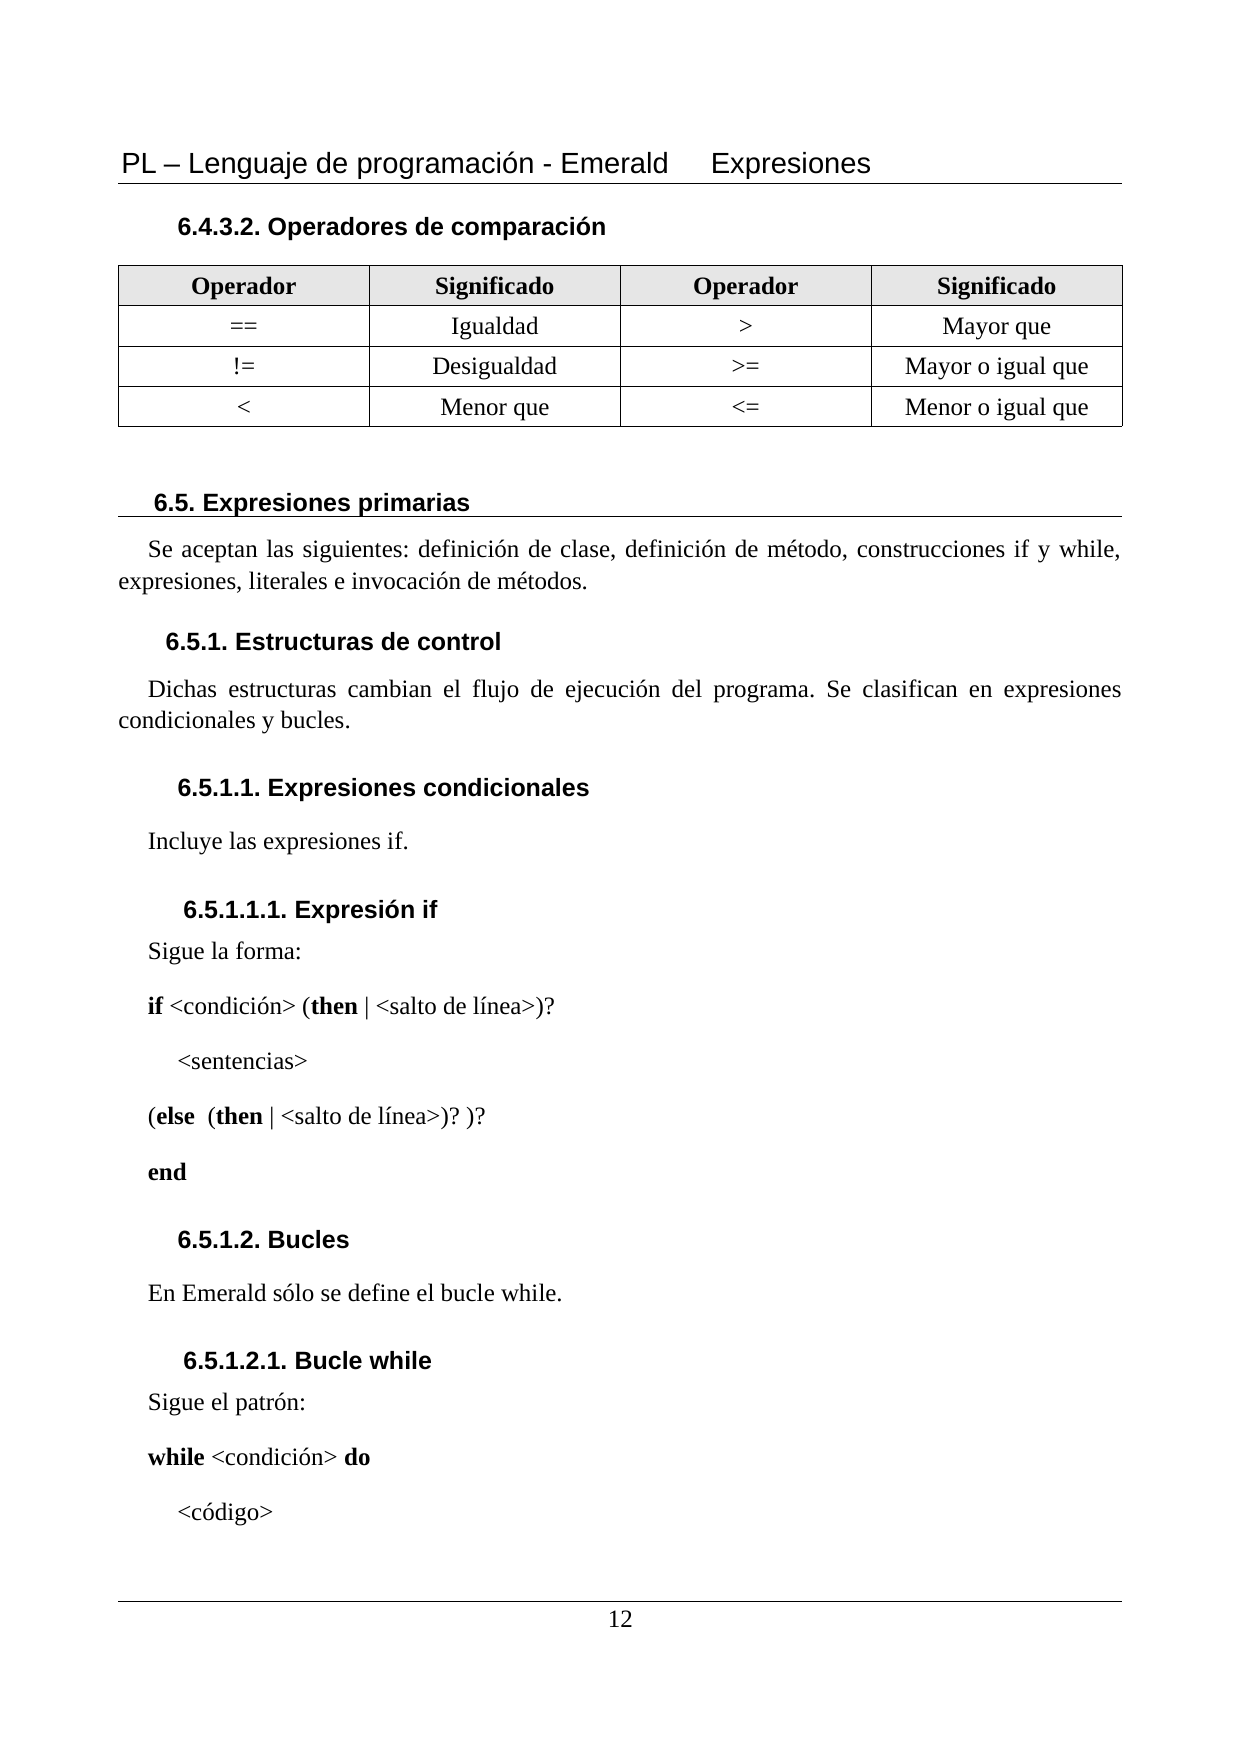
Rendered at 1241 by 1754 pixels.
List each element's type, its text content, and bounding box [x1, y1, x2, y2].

table_cell >= [621, 347, 871, 386]
table_cell == [119, 306, 369, 346]
table_cell < [119, 387, 369, 426]
text Incluye las expresiones if. [118, 826, 1122, 855]
text <sentencias> [118, 1046, 1122, 1075]
text Sigue la forma: [118, 936, 1122, 964]
table_header Operador [119, 266, 369, 305]
table_header Significado [872, 266, 1122, 305]
text <código> [118, 1497, 1122, 1526]
table_cell > [621, 306, 871, 346]
table_cell Desigualdad [370, 347, 620, 386]
table_cell Igualdad [370, 306, 620, 346]
text if <condición> (then | <salto de línea>)? [118, 991, 1122, 1020]
table_cell Menor que [370, 387, 620, 426]
table_header Operador [621, 266, 871, 305]
text Sigue el patrón: [118, 1387, 1122, 1416]
table_cell Mayor o igual que [872, 347, 1122, 386]
table_cell Mayor que [872, 306, 1122, 346]
text while <condición> do [118, 1442, 1122, 1471]
text end [118, 1157, 1122, 1185]
subtitle Bucle while [163, 1346, 1122, 1375]
subtitle Expresiones condicionales [163, 773, 1122, 802]
text (else (then | <salto de línea>)? )? [118, 1101, 1122, 1130]
table_header Significado [370, 266, 620, 305]
text Se aceptan las siguientes: definición de clase, definición de método, construcciones if y while, expresiones, literales e invocación de métodos. [118, 534, 1122, 595]
table_cell Menor o igual que [872, 387, 1122, 426]
text En Emerald sólo se define el bucle while. [118, 1278, 1122, 1306]
text Dichas estructuras cambian el flujo de ejecución del programa. Se clasifican en expresiones condicionales y bucles. [118, 674, 1122, 734]
subtitle Operadores de comparación [163, 212, 1122, 241]
subtitle Estructuras de control [118, 627, 1122, 656]
subtitle Bucles [163, 1225, 1122, 1253]
table_cell != [119, 347, 369, 386]
subtitle Expresión if [163, 894, 1122, 923]
table_cell <= [621, 387, 871, 426]
subtitle Expresiones primarias [118, 487, 1122, 516]
